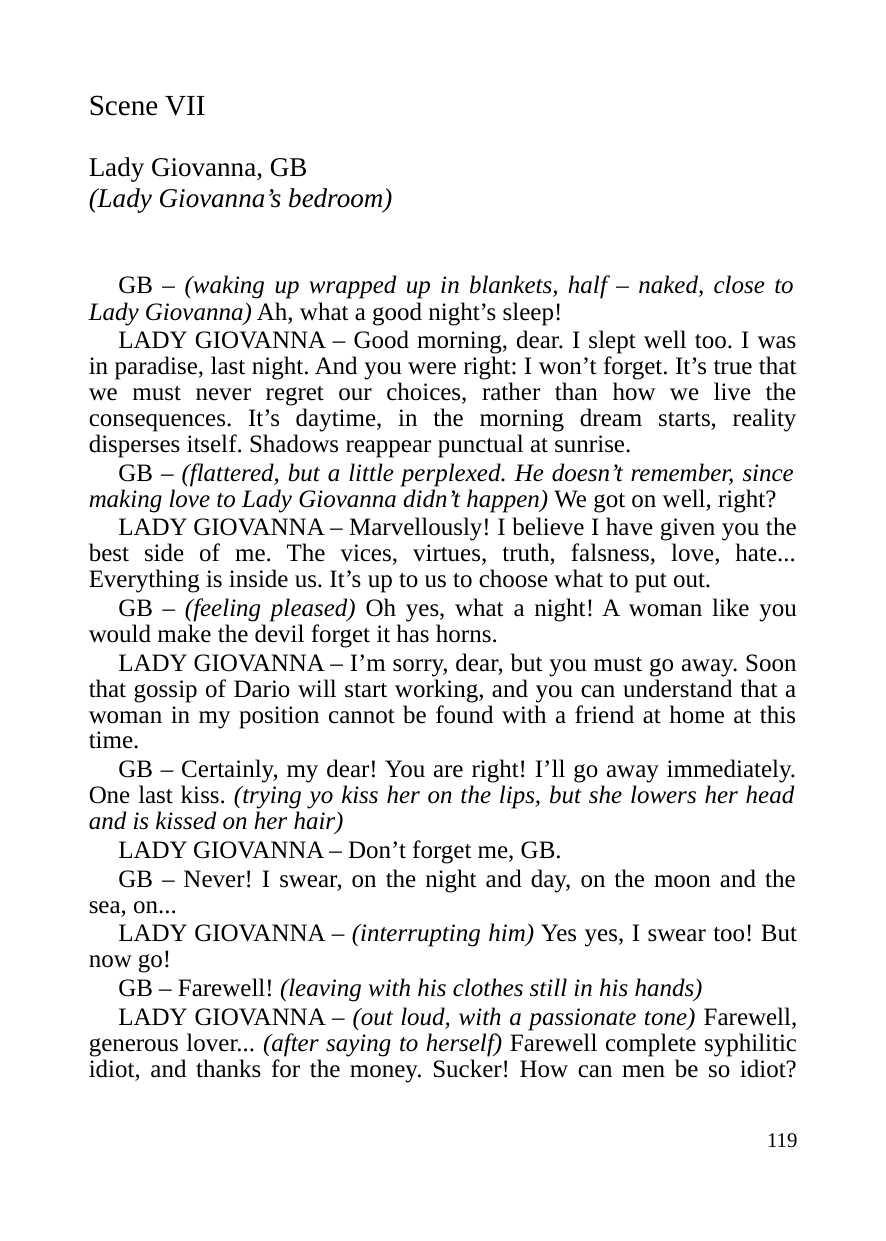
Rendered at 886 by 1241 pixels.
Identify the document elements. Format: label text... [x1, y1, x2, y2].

text Lady Giovanna, GB [88, 151, 797, 182]
text LADY GIOVANNA – Marvellously! I believe I have given you the best side of me. The vices, virtues, truth, falsness, love, hate... Everything is inside us. It’s up to us to choose what to put out. [88, 512, 797, 593]
text GB – (flattered, but a little perplexed. He doesn’t remember, since making love to Lady Giovanna didn’t happen) We got on well, right? [88, 458, 797, 512]
text (Lady Giovanna’s bedroom) [88, 182, 797, 213]
text GB – Never! I swear, on the night and day, on the moon and the sea, on... [88, 864, 797, 918]
text GB – (waking up wrapped up in blankets, half – naked, close to Lady Giovanna) Ah, what a good night’s sleep! [88, 271, 797, 325]
text LADY GIOVANNA – Don’t forget me, GB. [88, 835, 797, 864]
text Scene VII [88, 88, 797, 122]
text GB – Farewell! (leaving with his clothes still in his hands) [88, 973, 797, 1002]
text LADY GIOVANNA – (interrupting him) Yes yes, I swear too! But now go! [88, 918, 797, 973]
text GB – (feeling pleased) Oh yes, what a night! A woman like you would make the devil forget it has horns. [88, 593, 797, 648]
text LADY GIOVANNA – I’m sorry, dear, but you must go away. Soon that gossip of Dario will start working, and you can understand that a woman in my position cannot be found with a friend at home at this time. [88, 648, 797, 754]
text LADY GIOVANNA – (out loud, with a passionate tone) Farewell, generous lover... (after saying to herself) Farewell complete syphilitic idiot, and thanks for the money. Sucker! How can men be so idiot? [88, 1002, 797, 1082]
text LADY GIOVANNA – Good morning, dear. I slept well too. I was in paradise, last night. And you were right: I won’t forget. It’s true that we must never regret our choices, rather than how we live the consequences. It’s daytime, in the morning dream starts, reality disperses itself. Shadows reappear punctual at sunrise. [88, 325, 797, 458]
text GB – Certainly, my dear! You are right! I’ll go away immediately. One last kiss. (trying yo kiss her on the lips, but she lowers her head and is kissed on her hair) [88, 754, 797, 835]
